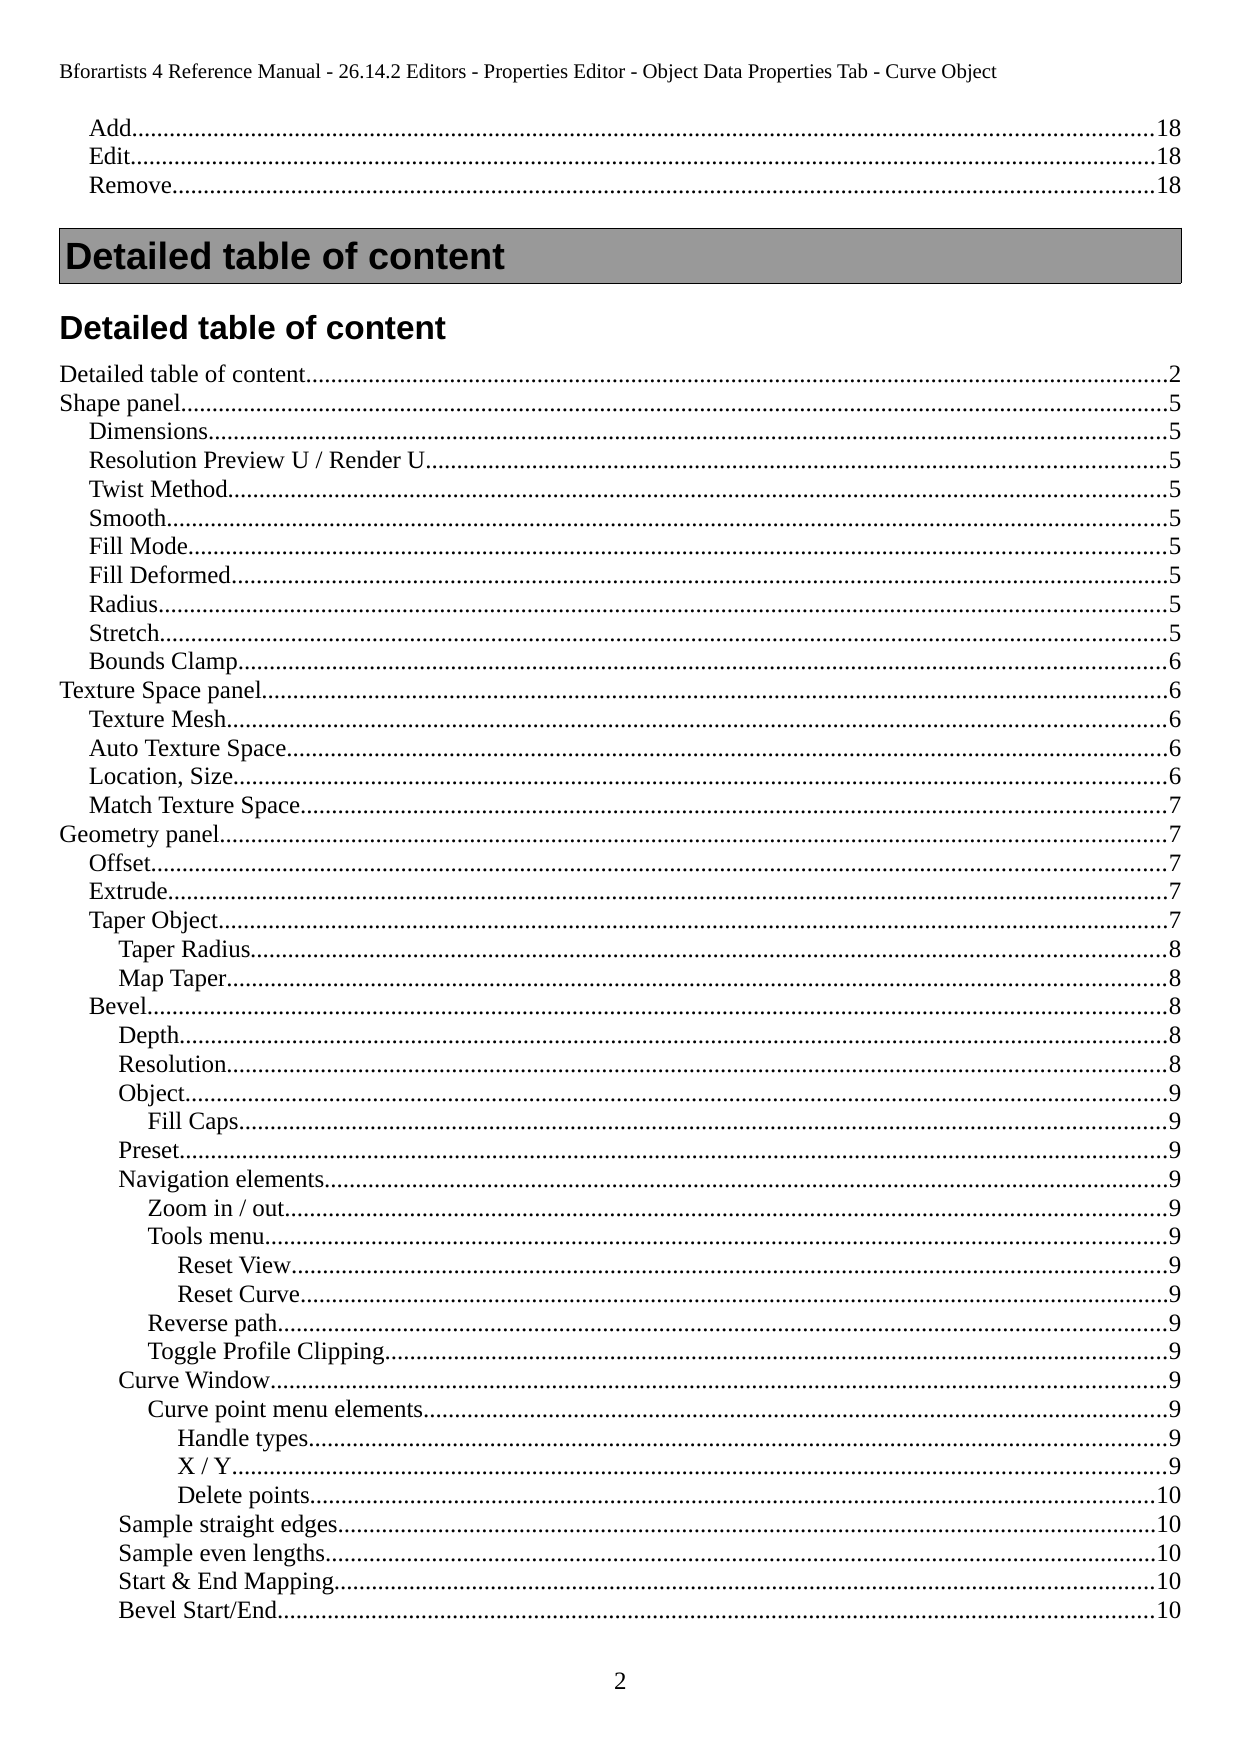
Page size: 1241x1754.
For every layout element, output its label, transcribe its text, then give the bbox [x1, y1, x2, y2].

text Sample straight edges 10 [118, 1509, 1181, 1538]
text Texture Space panel 6 [59, 675, 1181, 704]
text Reset Curve 9 [177, 1279, 1181, 1308]
text Tools menu 9 [147, 1221, 1181, 1250]
text Start & End Mapping 10 [118, 1566, 1181, 1595]
text Toggle Profile Clipping 9 [147, 1336, 1181, 1365]
text Delete points 10 [177, 1480, 1181, 1509]
text Reverse path 9 [147, 1308, 1181, 1336]
text Taper Object 7 [88, 905, 1181, 934]
text Resolution 8 [118, 1049, 1181, 1078]
text Detailed table of content 2 [59, 359, 1181, 388]
text Handle types 9 [177, 1423, 1181, 1451]
text Bounds Clamp 6 [88, 646, 1181, 675]
text Bevel Start/End 10 [118, 1595, 1181, 1624]
text Offset 7 [88, 848, 1181, 876]
text X / Y 9 [177, 1451, 1181, 1480]
text Object 9 [118, 1078, 1181, 1106]
text Smooth 5 [88, 503, 1181, 531]
text Radius 5 [88, 589, 1181, 618]
text Curve point menu elements 9 [147, 1394, 1181, 1423]
text Bevel 8 [88, 991, 1181, 1020]
text Zoom in / out 9 [147, 1193, 1181, 1221]
text Curve Window 9 [118, 1365, 1181, 1394]
text Remove 18 [88, 170, 1181, 199]
text Depth 8 [118, 1020, 1181, 1049]
text Fill Mode 5 [88, 531, 1181, 560]
text Fill Deformed 5 [88, 560, 1181, 589]
text Texture Mesh 6 [88, 704, 1181, 733]
text Twist Method 5 [88, 474, 1181, 503]
text Match Texture Space 7 [88, 790, 1181, 819]
text Stretch 5 [88, 618, 1181, 646]
text Reset View 9 [177, 1250, 1181, 1279]
text Edit 18 [88, 141, 1181, 170]
subtitle Detailed table of content [59, 308, 1181, 346]
text Extrude 7 [88, 876, 1181, 905]
table_header Detailed table of content [60, 229, 1181, 283]
text Dimensions 5 [88, 416, 1181, 445]
text Taper Radius 8 [118, 934, 1181, 963]
text Auto Texture Space 6 [88, 733, 1181, 761]
text Navigation elements 9 [118, 1164, 1181, 1193]
text Preset 9 [118, 1135, 1181, 1164]
text Add 18 [88, 113, 1181, 141]
text Location, Size 6 [88, 761, 1181, 790]
text Geometry panel 7 [59, 819, 1181, 848]
text Shape panel 5 [59, 388, 1181, 416]
text Sample even lengths 10 [118, 1538, 1181, 1566]
text Map Taper 8 [118, 963, 1181, 991]
text Fill Caps 9 [147, 1106, 1181, 1135]
text Resolution Preview U / Render U 5 [88, 445, 1181, 474]
